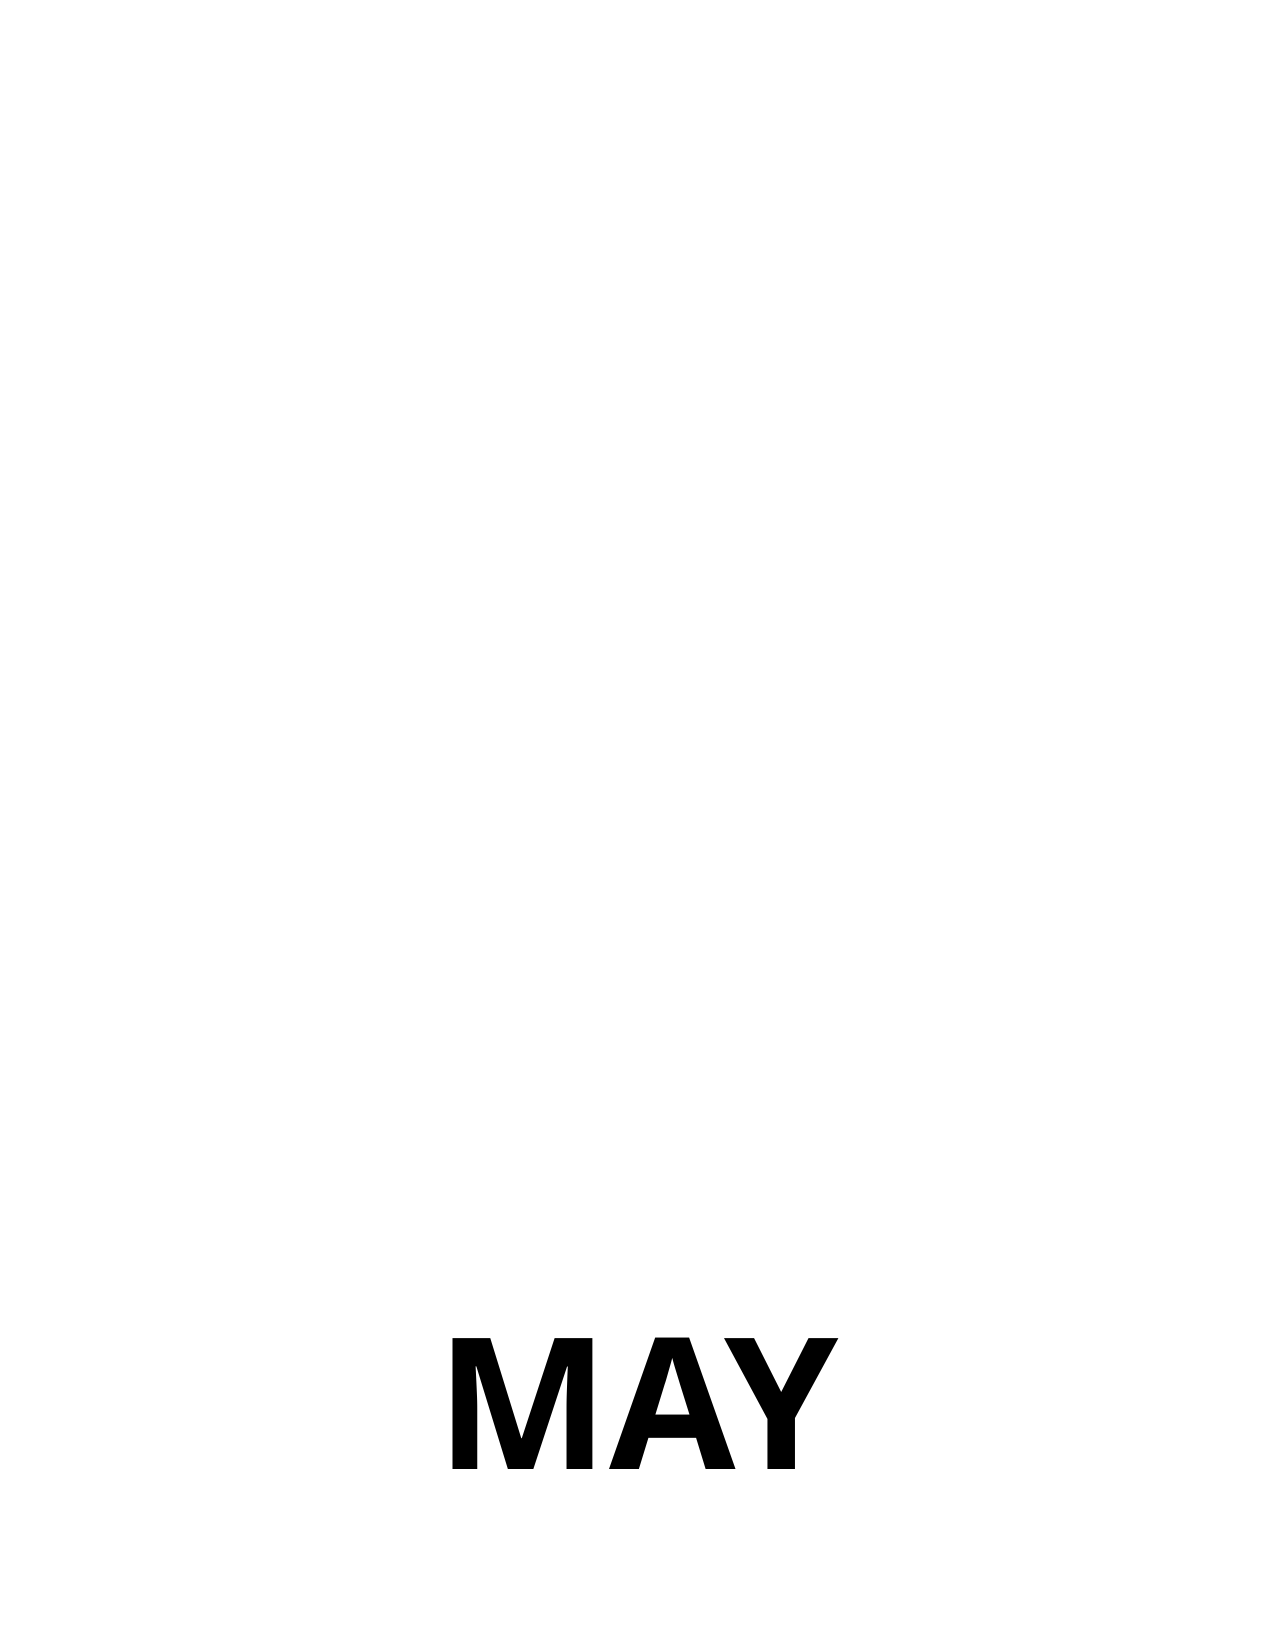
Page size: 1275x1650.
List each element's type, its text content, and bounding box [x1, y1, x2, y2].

text MAY [37, 1274, 1237, 1523]
